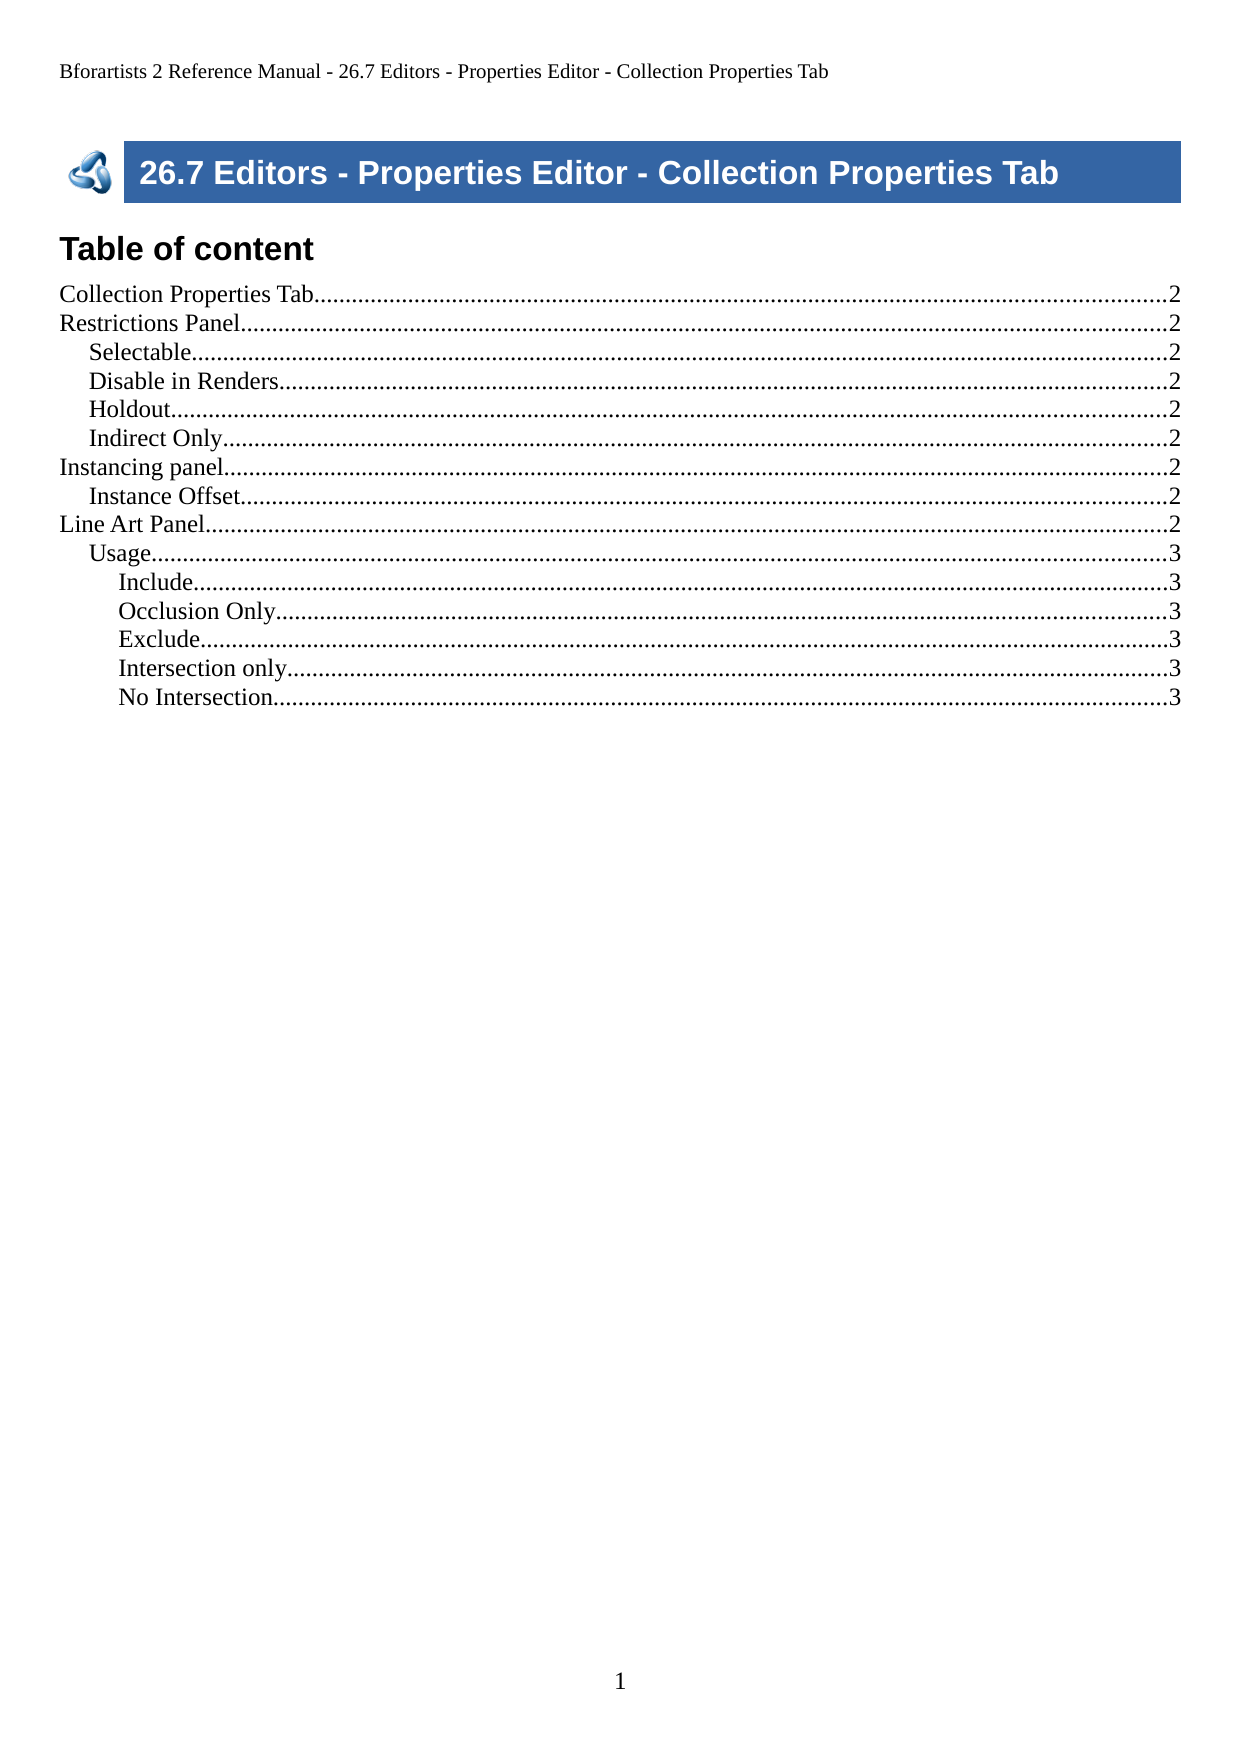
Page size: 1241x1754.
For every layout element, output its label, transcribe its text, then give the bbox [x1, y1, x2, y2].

text Selectable 2 [88, 337, 1181, 366]
table_header 26.7 Editors - Properties Editor - Collection Properties Tab [124, 141, 1181, 203]
text Exclude 3 [118, 624, 1181, 653]
text Line Art Panel 2 [59, 509, 1181, 538]
text Occlusion Only 3 [118, 596, 1181, 624]
picture [65, 147, 114, 197]
text Collection Properties Tab 2 [59, 279, 1181, 308]
text Intersection only 3 [118, 653, 1181, 682]
text Instance Offset 2 [88, 481, 1181, 509]
text Include 3 [118, 567, 1181, 596]
text Disable in Renders 2 [88, 366, 1181, 394]
text Instancing panel 2 [59, 452, 1181, 481]
subtitle Table of content [59, 228, 1181, 267]
text Restrictions Panel 2 [59, 308, 1181, 337]
table_header [59, 141, 124, 203]
text Usage 3 [88, 538, 1181, 567]
text Indirect Only 2 [88, 423, 1181, 452]
text No Intersection 3 [118, 682, 1181, 711]
text Holdout 2 [88, 394, 1181, 423]
